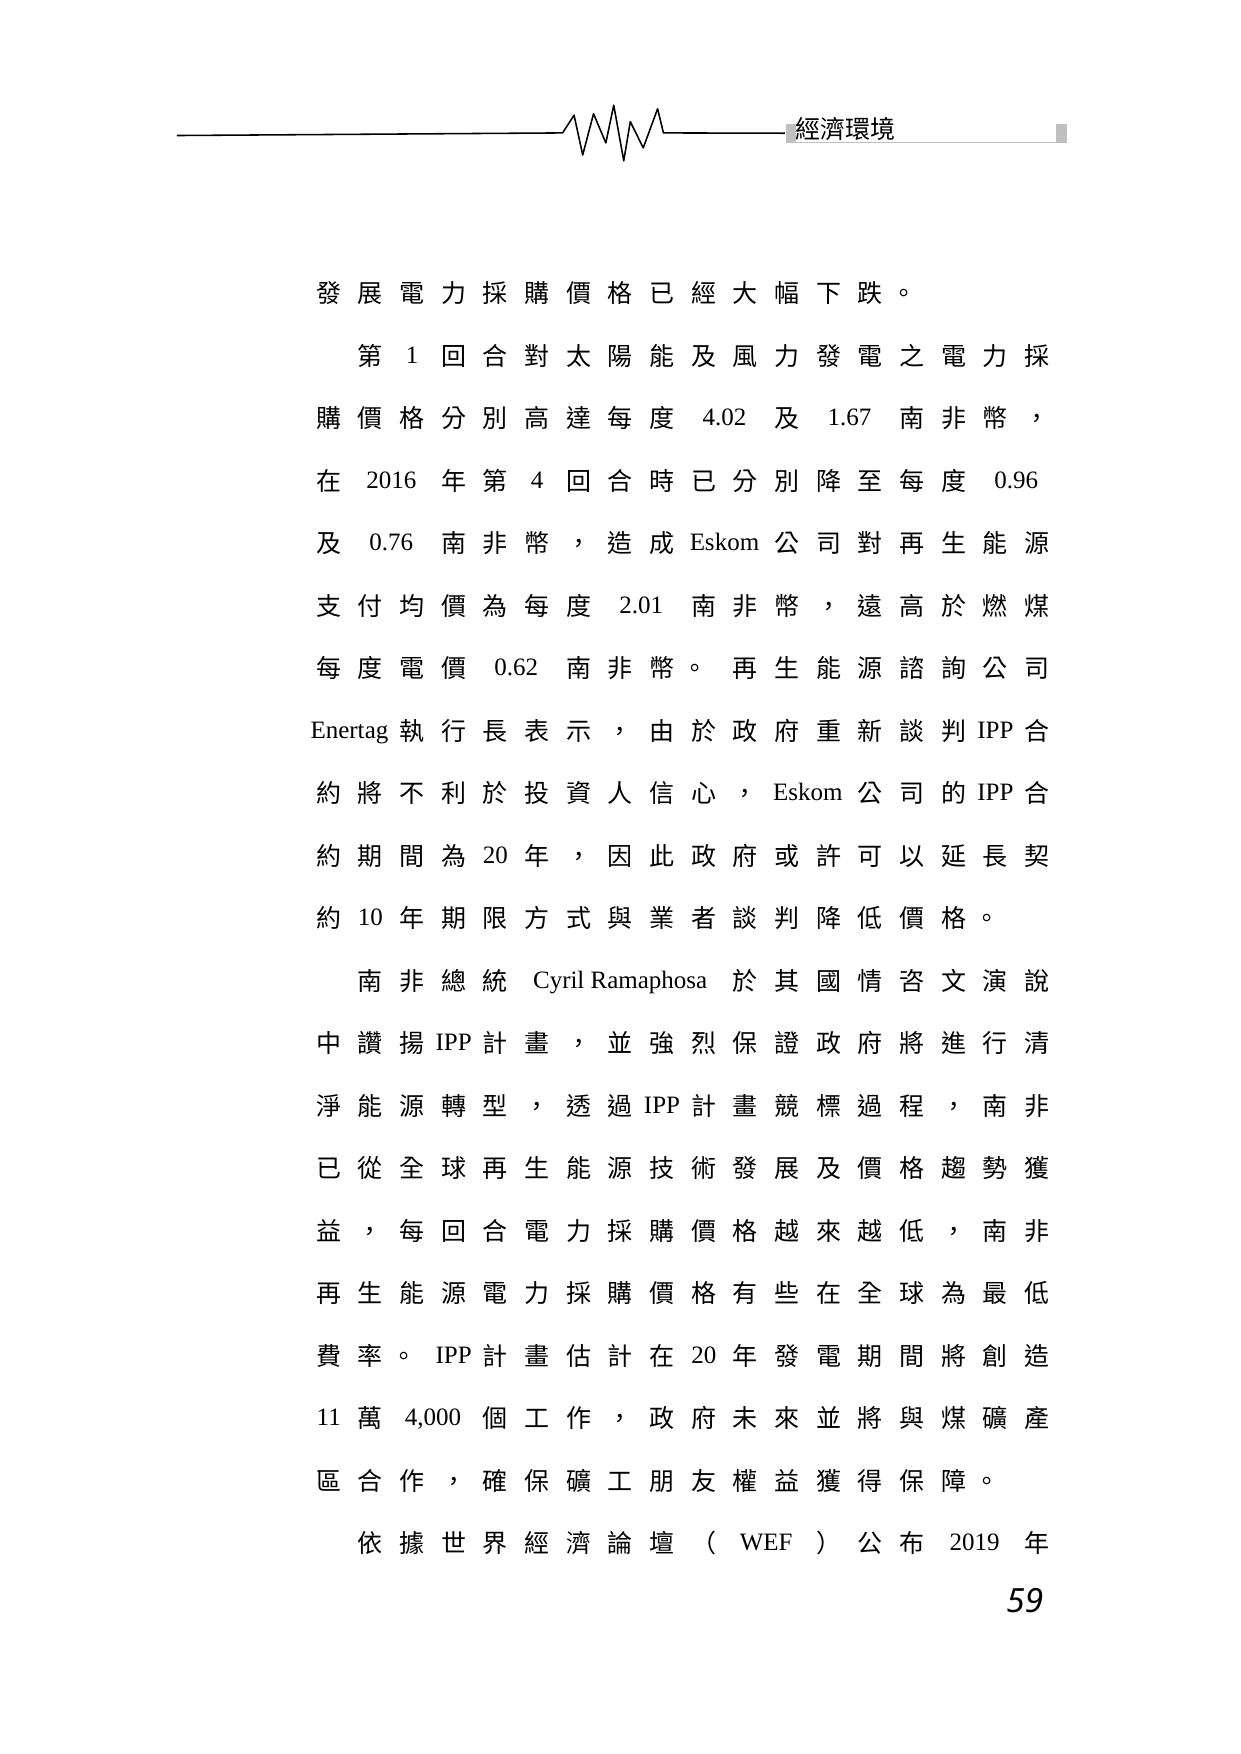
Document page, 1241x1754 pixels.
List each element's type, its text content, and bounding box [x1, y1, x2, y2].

text 第1回合對太陽能及風力發電之電力採購價格分別高達每度4.02及1.67南非幣，在2016年第4回合時已分別降至每度0.96及0.76南非幣，造成Eskom公司對再生能源支付均價為每度2.01南非幣，遠高於燃煤每度電價0.62南非幣。再生能源諮詢公司Enertag執行長表示，由於政府重新談判IPP合約將不利於投資人信心，Eskom公司的IPP合約期間為20年，因此政府或許可以延長契約10年期限方式與業者談判降低價格。 [281, 313, 1058, 938]
text 依據世界經濟論壇（WEF）公布2019年 [281, 1500, 1058, 1563]
text 發展電力採購價格已經大幅下跌。 [281, 250, 1058, 313]
text 南非總統Cyril Ramaphosa於其國情咨文演說中讚揚IPP計畫，並強烈保證政府將進行清淨能源轉型，透過IPP計畫競標過程，南非已從全球再生能源技術發展及價格趨勢獲益，每回合電力採購價格越來越低，南非再生能源電力採購價格有些在全球為最低費率。IPP計畫估計在20年發電期間將創造11萬4,000個工作，政府未來並將與煤礦產區合作，確保礦工朋友權益獲得保障。 [281, 938, 1058, 1500]
